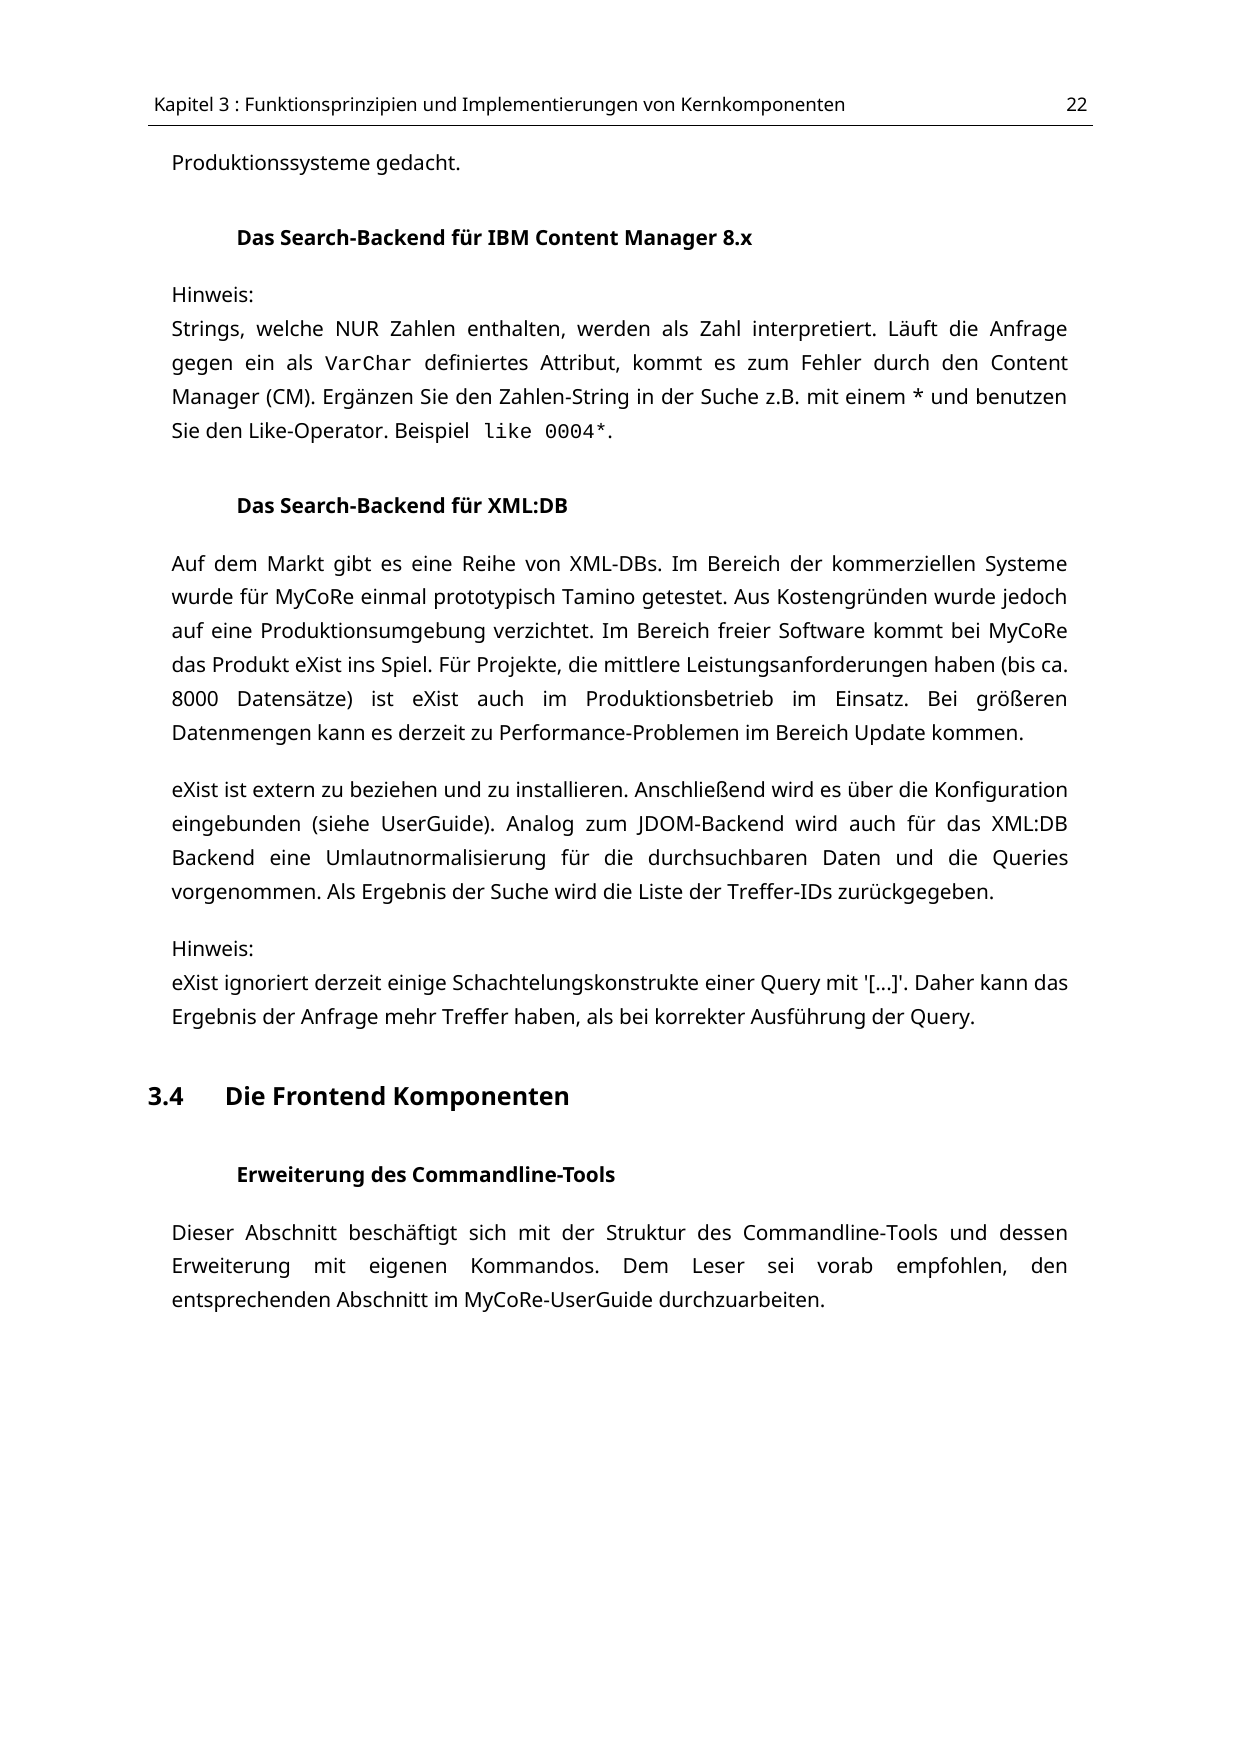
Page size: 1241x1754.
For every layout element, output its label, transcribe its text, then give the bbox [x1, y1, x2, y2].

subtitle Die Frontend Komponenten [148, 1078, 1092, 1112]
subtitle Das Search-Backend für XML:DB [148, 491, 1092, 519]
text Produktionssysteme gedacht. [171, 148, 1069, 176]
text Hinweis: Strings, welche NUR Zahlen enthalten, werden als Zahl interpretiert. Läuft die Anfrage gegen ein als VarChar definiertes Attribut, kommt es zum Fehler durch den Content Manager (CM). Ergänzen Sie den Zahlen-String in der Suche z.B. mit einem * und benutzen Sie den Like-Operator. Beispiel like 0004*. [171, 280, 1069, 444]
text Hinweis: eXist ignoriert derzeit einige Schachtelungskonstrukte einer Query mit '[...]'. Daher kann das Ergebnis der Anfrage mehr Treffer haben, als bei korrekter Ausführung der Query. [171, 934, 1069, 1030]
subtitle Erweiterung des Commandline-Tools [148, 1160, 1092, 1188]
subtitle Das Search-Backend für IBM Content Manager 8.x [148, 223, 1092, 251]
text Dieser Abschnitt beschäftigt sich mit der Struktur des Commandline-Tools und dessen Erweiterung mit eigenen Kommandos. Dem Leser sei vorab empfohlen, den entsprechenden Abschnitt im MyCoRe-UserGuide durchzuarbeiten. [171, 1218, 1069, 1313]
text Auf dem Markt gibt es eine Reihe von XML-DBs. Im Bereich der kommerziellen Systeme wurde für MyCoRe einmal prototypisch Tamino getestet. Aus Kostengründen wurde jedoch auf eine Produktionsumgebung verzichtet. Im Bereich freier Software kommt bei MyCoRe das Produkt eXist ins Spiel. Für Projekte, die mittlere Leistungsanforderungen haben (bis ca. 8000 Datensätze) ist eXist auch im Produktionsbetrieb im Einsatz. Bei größeren Datenmengen kann es derzeit zu Performance-Problemen im Bereich Update kommen. [171, 549, 1069, 746]
text eXist ist extern zu beziehen und zu installieren. Anschließend wird es über die Konfiguration eingebunden (siehe UserGuide). Analog zum JDOM-Backend wird auch für das XML:DB Backend eine Umlautnormalisierung für die durchsuchbaren Daten und die Queries vorgenommen. Als Ergebnis der Suche wird die Liste der Treffer-IDs zurückgegeben. [171, 775, 1069, 905]
